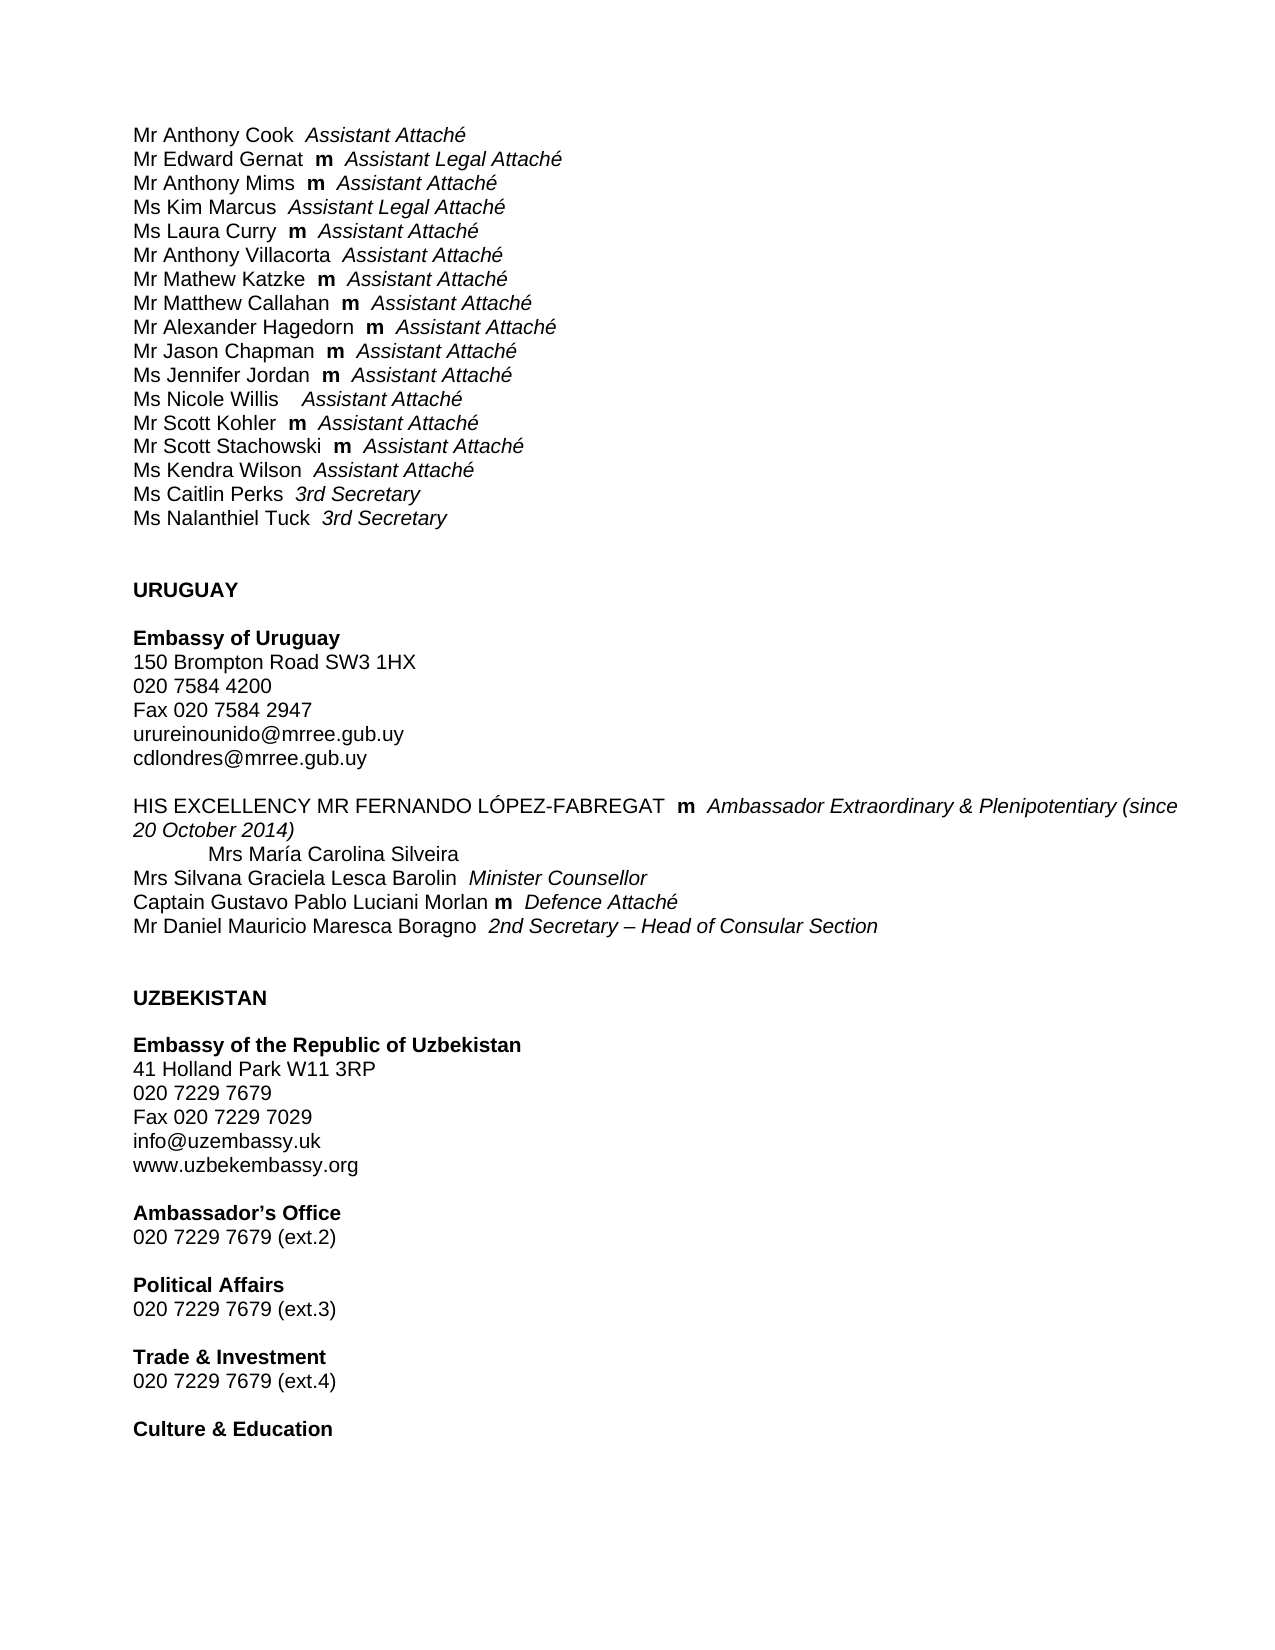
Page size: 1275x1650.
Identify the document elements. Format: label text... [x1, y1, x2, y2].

text www.uzbekembassy.org [133, 1153, 1181, 1177]
text Ms Nicole Willis Assistant Attaché [133, 386, 1181, 410]
text Mr Mathew Katzke m Assistant Attaché [133, 267, 1181, 291]
text Mr Anthony Mims m Assistant Attaché [133, 171, 1181, 195]
text 020 7229 7679 (ext.4) [133, 1369, 1181, 1393]
text 020 7229 7679 (ext.3) [133, 1297, 1181, 1321]
subtitle 150 Brompton Road SW3 1HX [133, 650, 1181, 674]
text urureinounido@mrree.gub.uy [133, 722, 1181, 746]
text Mr Edward Gernat m Assistant Legal Attaché [133, 147, 1181, 171]
text cdlondres@mrree.gub.uy [133, 746, 1181, 770]
text HIS EXCELLENCY MR FERNANDO LÓPEZ-FABREGAT m Ambassador Extraordinary & Plenipotentiary (since 20 October 2014) [133, 794, 1181, 842]
text 020 7584 4200 [133, 674, 1181, 698]
text Embassy of the Republic of Uzbekistan [133, 1033, 1181, 1057]
text Ms Kendra Wilson Assistant Attaché [133, 458, 1181, 482]
text Political Affairs [133, 1273, 1181, 1297]
text Mrs María Carolina Silveira [133, 842, 1181, 866]
text Fax 020 7229 7029 [133, 1105, 1181, 1129]
text Ms Caitlin Perks 3rd Secretary [133, 482, 1181, 506]
text Mr Anthony Villacorta Assistant Attaché [133, 243, 1181, 267]
text 020 7229 7679 [133, 1081, 1181, 1105]
text Fax 020 7584 2947 [133, 698, 1181, 722]
text Mr Jason Chapman m Assistant Attaché [133, 338, 1181, 362]
text 41 Holland Park W11 3RP [133, 1057, 1181, 1081]
text Mr Matthew Callahan m Assistant Attaché [133, 291, 1181, 314]
text Ms Kim Marcus Assistant Legal Attaché [133, 195, 1181, 219]
text Trade & Investment [133, 1345, 1181, 1369]
text Mr Scott Stachowski m Assistant Attaché [133, 434, 1181, 458]
text Ms Laura Curry m Assistant Attaché [133, 219, 1181, 243]
text Culture & Education [133, 1417, 1181, 1441]
text 020 7229 7679 (ext.2) [133, 1225, 1181, 1249]
text Mr Scott Kohler m Assistant Attaché [133, 410, 1181, 434]
text URUGUAY [133, 578, 1181, 602]
text Mr Alexander Hagedorn m Assistant Attaché [133, 314, 1181, 338]
text Mrs Silvana Graciela Lesca Barolin Minister Counsellor [133, 866, 1181, 889]
text Captain Gustavo Pablo Luciani Morlan m Defence Attaché [133, 889, 1181, 913]
text info@uzembassy.uk [133, 1129, 1181, 1153]
text Ms Nalanthiel Tuck 3rd Secretary [133, 506, 1181, 530]
text Ambassador’s Office [133, 1201, 1181, 1225]
subtitle Embassy of Uruguay [133, 626, 1181, 650]
text Ms Jennifer Jordan m Assistant Attaché [133, 362, 1181, 386]
text UZBEKISTAN [133, 985, 1181, 1009]
text Mr Daniel Mauricio Maresca Boragno 2nd Secretary – Head of Consular Section [133, 913, 1181, 937]
text Mr Anthony Cook Assistant Attaché [133, 123, 1181, 147]
